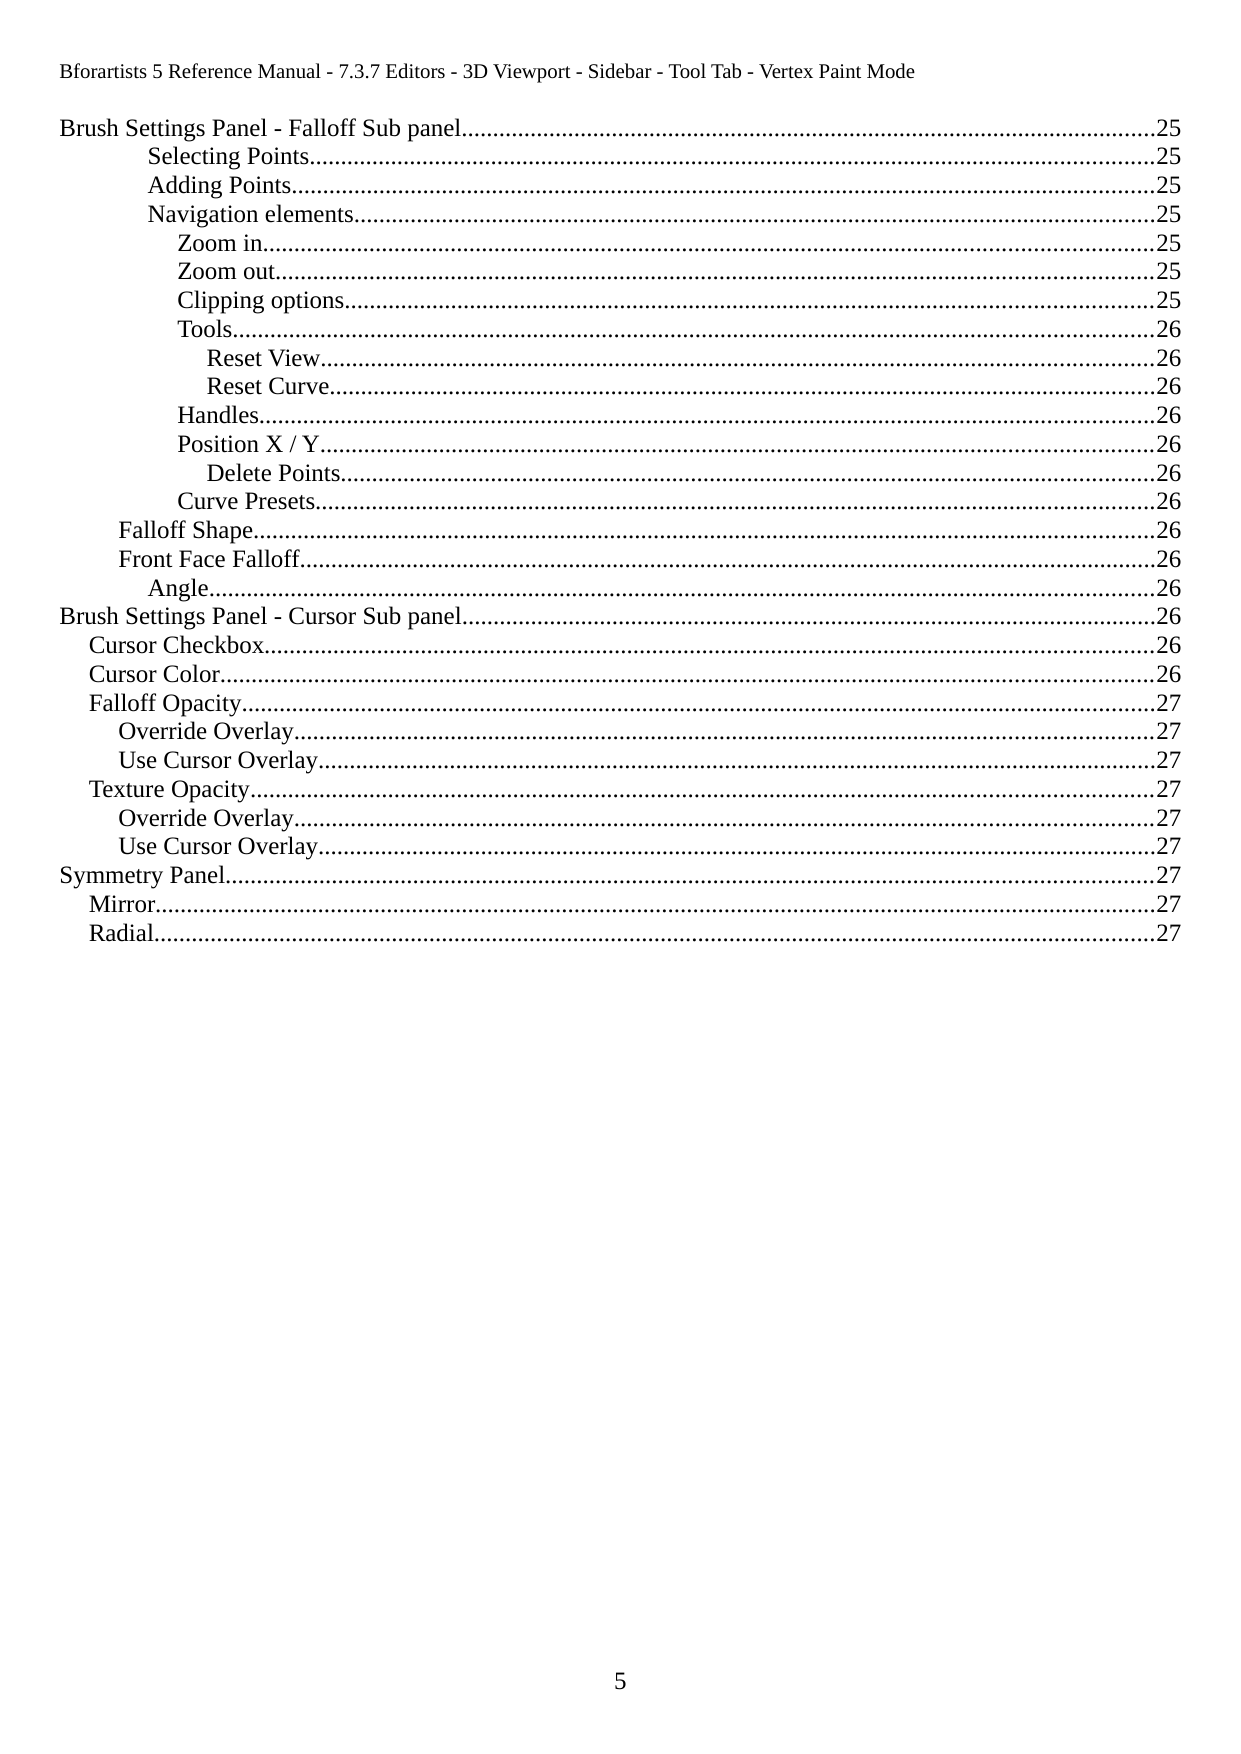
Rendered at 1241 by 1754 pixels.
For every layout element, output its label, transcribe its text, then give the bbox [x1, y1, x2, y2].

text Angle 26 [147, 573, 1181, 601]
text Front Face Falloff 26 [118, 544, 1181, 573]
text Brush Settings Panel - Falloff Sub panel 25 [59, 113, 1181, 141]
text Delete Points 26 [206, 458, 1181, 486]
text Clipping options 25 [177, 285, 1181, 314]
text Texture Opacity 27 [88, 774, 1181, 803]
text Override Overlay 27 [118, 716, 1181, 745]
text Selecting Points 25 [147, 141, 1181, 170]
text Handles 26 [177, 400, 1181, 429]
text Zoom in 25 [177, 228, 1181, 256]
text Falloff Shape 26 [118, 515, 1181, 544]
text Brush Settings Panel - Cursor Sub panel 26 [59, 601, 1181, 630]
text Mirror 27 [88, 889, 1181, 918]
text Falloff Opacity 27 [88, 688, 1181, 716]
text Reset Curve 26 [206, 371, 1181, 400]
text Symmetry Panel 27 [59, 860, 1181, 889]
text Cursor Color 26 [88, 659, 1181, 688]
text Use Cursor Overlay 27 [118, 745, 1181, 774]
text Radial 27 [88, 918, 1181, 946]
text Navigation elements 25 [147, 199, 1181, 228]
text Adding Points 25 [147, 170, 1181, 199]
text Curve Presets 26 [177, 486, 1181, 515]
text Cursor Checkbox 26 [88, 630, 1181, 659]
text Tools 26 [177, 314, 1181, 343]
text Use Cursor Overlay 27 [118, 831, 1181, 860]
text Zoom out 25 [177, 256, 1181, 285]
text Reset View 26 [206, 343, 1181, 371]
text Position X / Y 26 [177, 429, 1181, 458]
text Override Overlay 27 [118, 803, 1181, 831]
